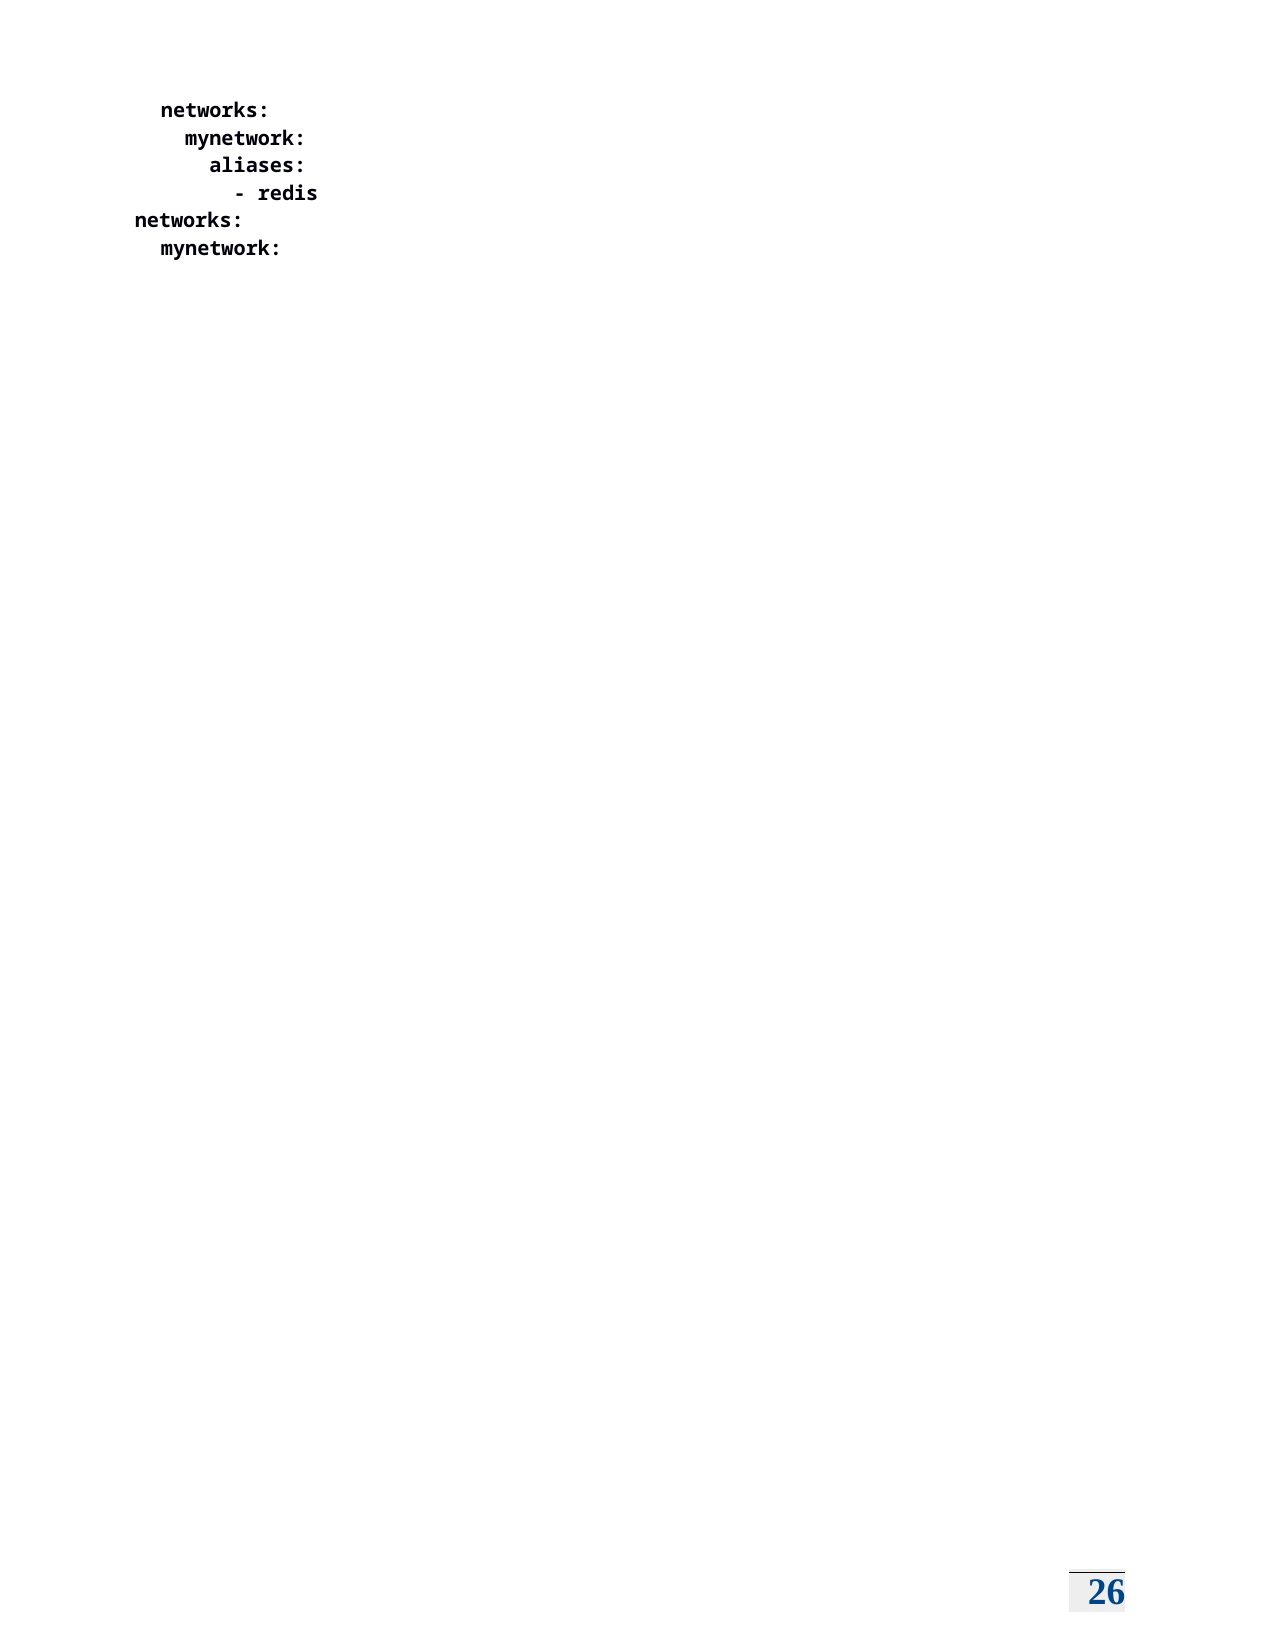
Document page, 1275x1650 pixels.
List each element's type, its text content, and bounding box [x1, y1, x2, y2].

text networks: [74, 206, 1125, 233]
text networks: [112, 96, 1125, 123]
text mynetwork: [112, 233, 1125, 261]
text aliases: [112, 151, 1125, 178]
text - redis [112, 178, 1125, 206]
text mynetwork: [112, 123, 1125, 151]
